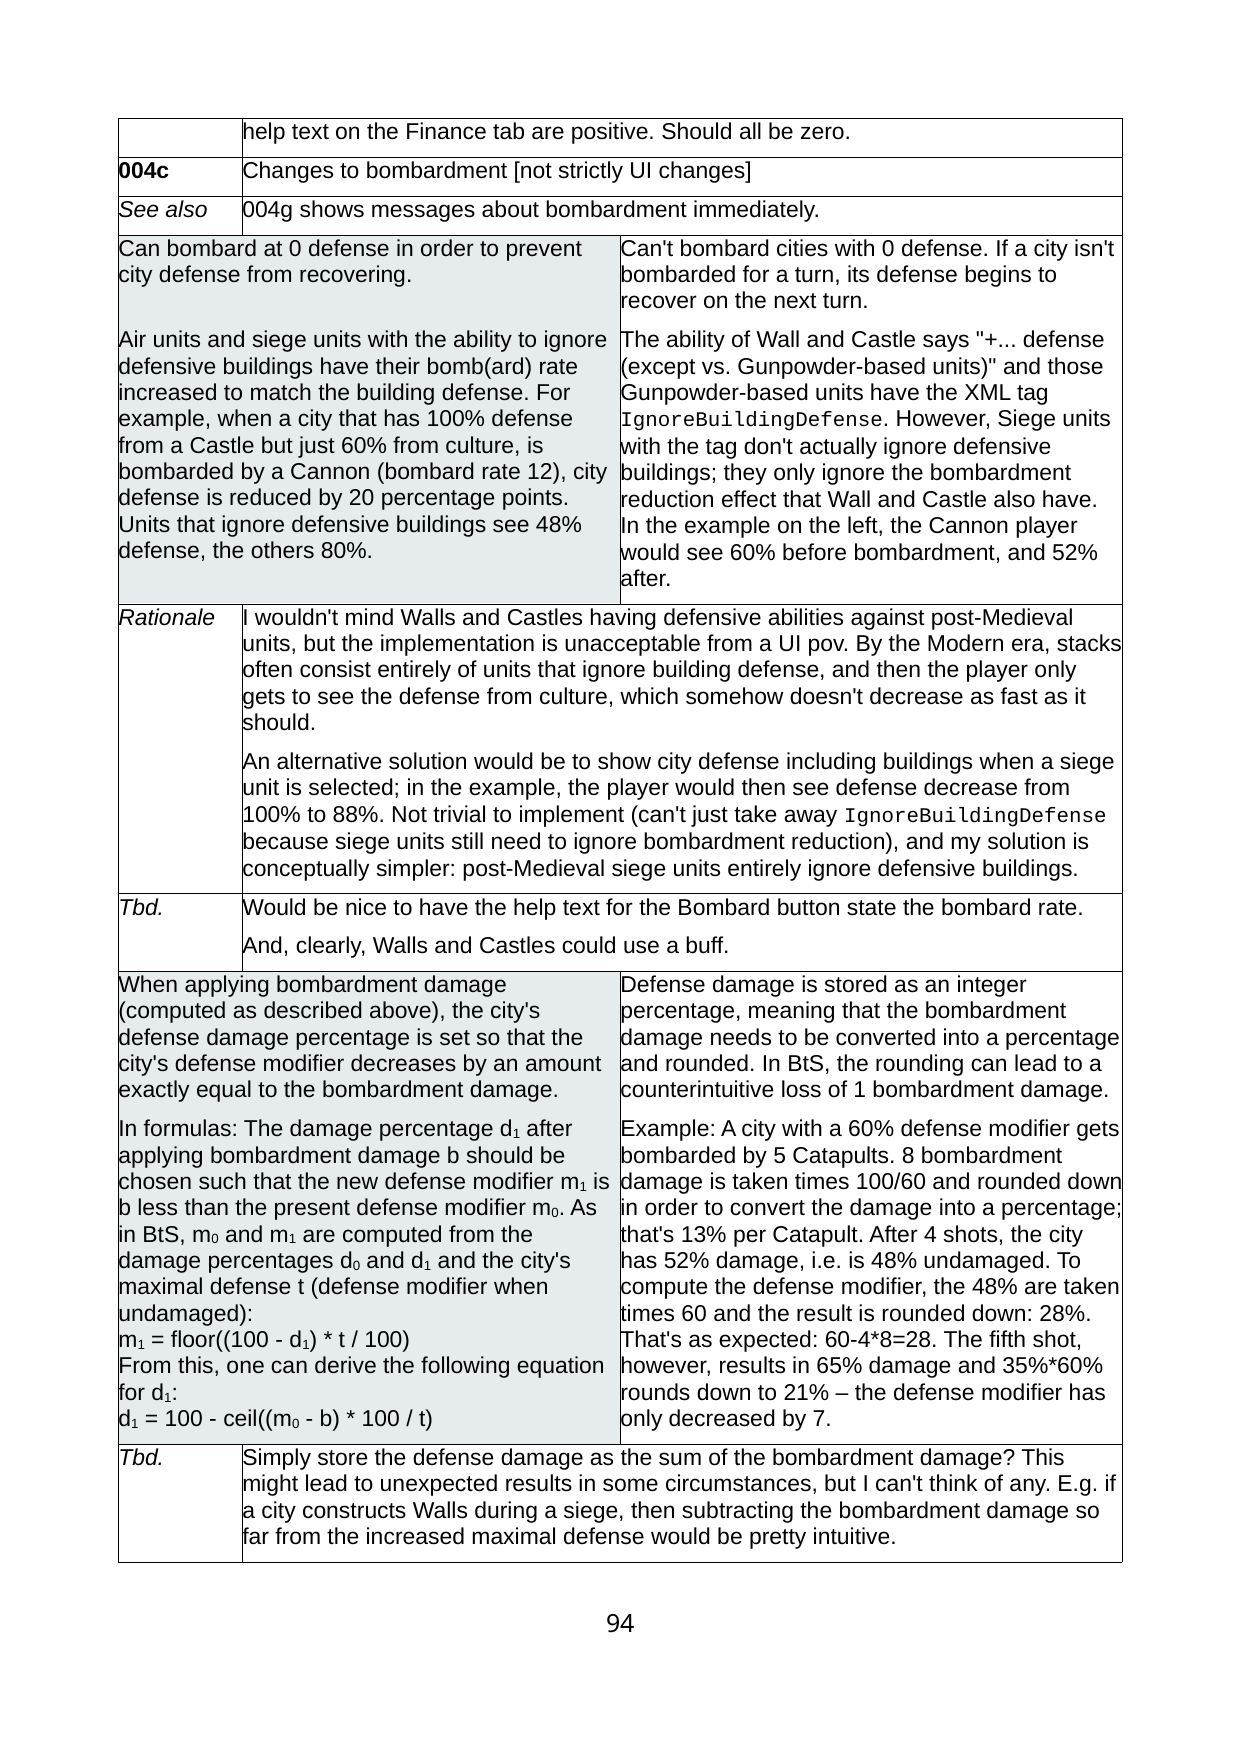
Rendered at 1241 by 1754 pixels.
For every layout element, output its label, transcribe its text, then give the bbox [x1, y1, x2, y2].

table_cell Can bombard at 0 defense in order to prevent city defense from recovering. Air units and siege units with the ability to ignore defensive buildings have their bomb(ard) rate increased to match the building defense. For example, when a city that has 100% defense from a Castle but just 60% from culture, is bombarded by a Cannon (bombard rate 12), city defense is reduced by 20 percentage points. Units that ignore defensive buildings see 48% defense, the others 80%. [119, 236, 620, 603]
table_cell Defense damage is stored as an integer percentage, meaning that the bombardment damage needs to be converted into a percentage and rounded. In BtS, the rounding can lead to a counterintuitive loss of 1 bombardment damage. Example: A city with a 60% defense modifier gets bombarded by 5 Catapults. 8 bombardment damage is taken times 100/60 and rounded down in order to convert the damage into a percentage; that's 13% per Catapult. After 4 shots, the city has 52% damage, i.e. is 48% undamaged. To compute the defense modifier, the 48% are taken times 60 and the result is rounded down: 28%. That's as expected: 60-4*8=28. The fifth shot, however, results in 65% damage and 35%*60% rounds down to 21% – the defense modifier has only decreased by 7. [621, 972, 1122, 1444]
table_cell Changes to bombardment [not strictly UI changes] [243, 158, 1122, 196]
table_cell Rationale [119, 605, 242, 893]
table_cell 004g shows messages about bombardment immediately. [243, 197, 1122, 235]
table_cell [119, 119, 242, 157]
table_cell Tbd. [119, 894, 242, 971]
table_cell 004c [119, 158, 242, 196]
table_cell help text on the Finance tab are positive. Should all be zero. [243, 119, 1122, 157]
table_cell Can't bombard cities with 0 defense. If a city isn't bombarded for a turn, its defense begins to recover on the next turn. The ability of Wall and Castle says "+... defense (except vs. Gunpowder-based units)" and those Gunpowder-based units have the XML tag IgnoreBuildingDefense. However, Siege units with the tag don't actually ignore defensive buildings; they only ignore the bombardment reduction effect that Wall and Castle also have. In the example on the left, the Cannon player would see 60% before bombardment, and 52% after. [621, 236, 1122, 603]
table_cell I wouldn't mind Walls and Castles having defensive abilities against post-Medieval units, but the implementation is unacceptable from a UI pov. By the Modern era, stacks often consist entirely of units that ignore building defense, and then the player only gets to see the defense from culture, which somehow doesn't decrease as fast as it should. An alternative solution would be to show city defense including buildings when a siege unit is selected; in the example, the player would then see defense decrease from 100% to 88%. Not trivial to implement (can't just take away IgnoreBuildingDefense because siege units still need to ignore bombardment reduction), and my solution is conceptually simpler: post-Medieval siege units entirely ignore defensive buildings. [243, 605, 1122, 893]
table_cell Tbd. [119, 1445, 242, 1562]
table_cell Would be nice to have the help text for the Bombard button state the bombard rate. And, clearly, Walls and Castles could use a buff. [243, 894, 1122, 971]
table_cell See also [119, 197, 242, 235]
table_cell When applying bombardment damage (computed as described above), the city's defense damage percentage is set so that the city's defense modifier decreases by an amount exactly equal to the bombardment damage. In formulas: The damage percentage d1 after applying bombardment damage b should be chosen such that the new defense modifier m1 is b less than the present defense modifier m0. As in BtS, m0 and m1 are computed from the damage percentages d0 and d1 and the city's maximal defense t (defense modifier when undamaged): m1 = floor((100 - d1) * t / 100) From this, one can derive the following equation for d1: d1 = 100 - ceil((m0 - b) * 100 / t) [119, 972, 620, 1444]
table_cell Simply store the defense damage as the sum of the bombardment damage? This might lead to unexpected results in some circumstances, but I can't think of any. E.g. if a city constructs Walls during a siege, then subtracting the bombardment damage so far from the increased maximal defense would be pretty intuitive. [243, 1445, 1122, 1562]
